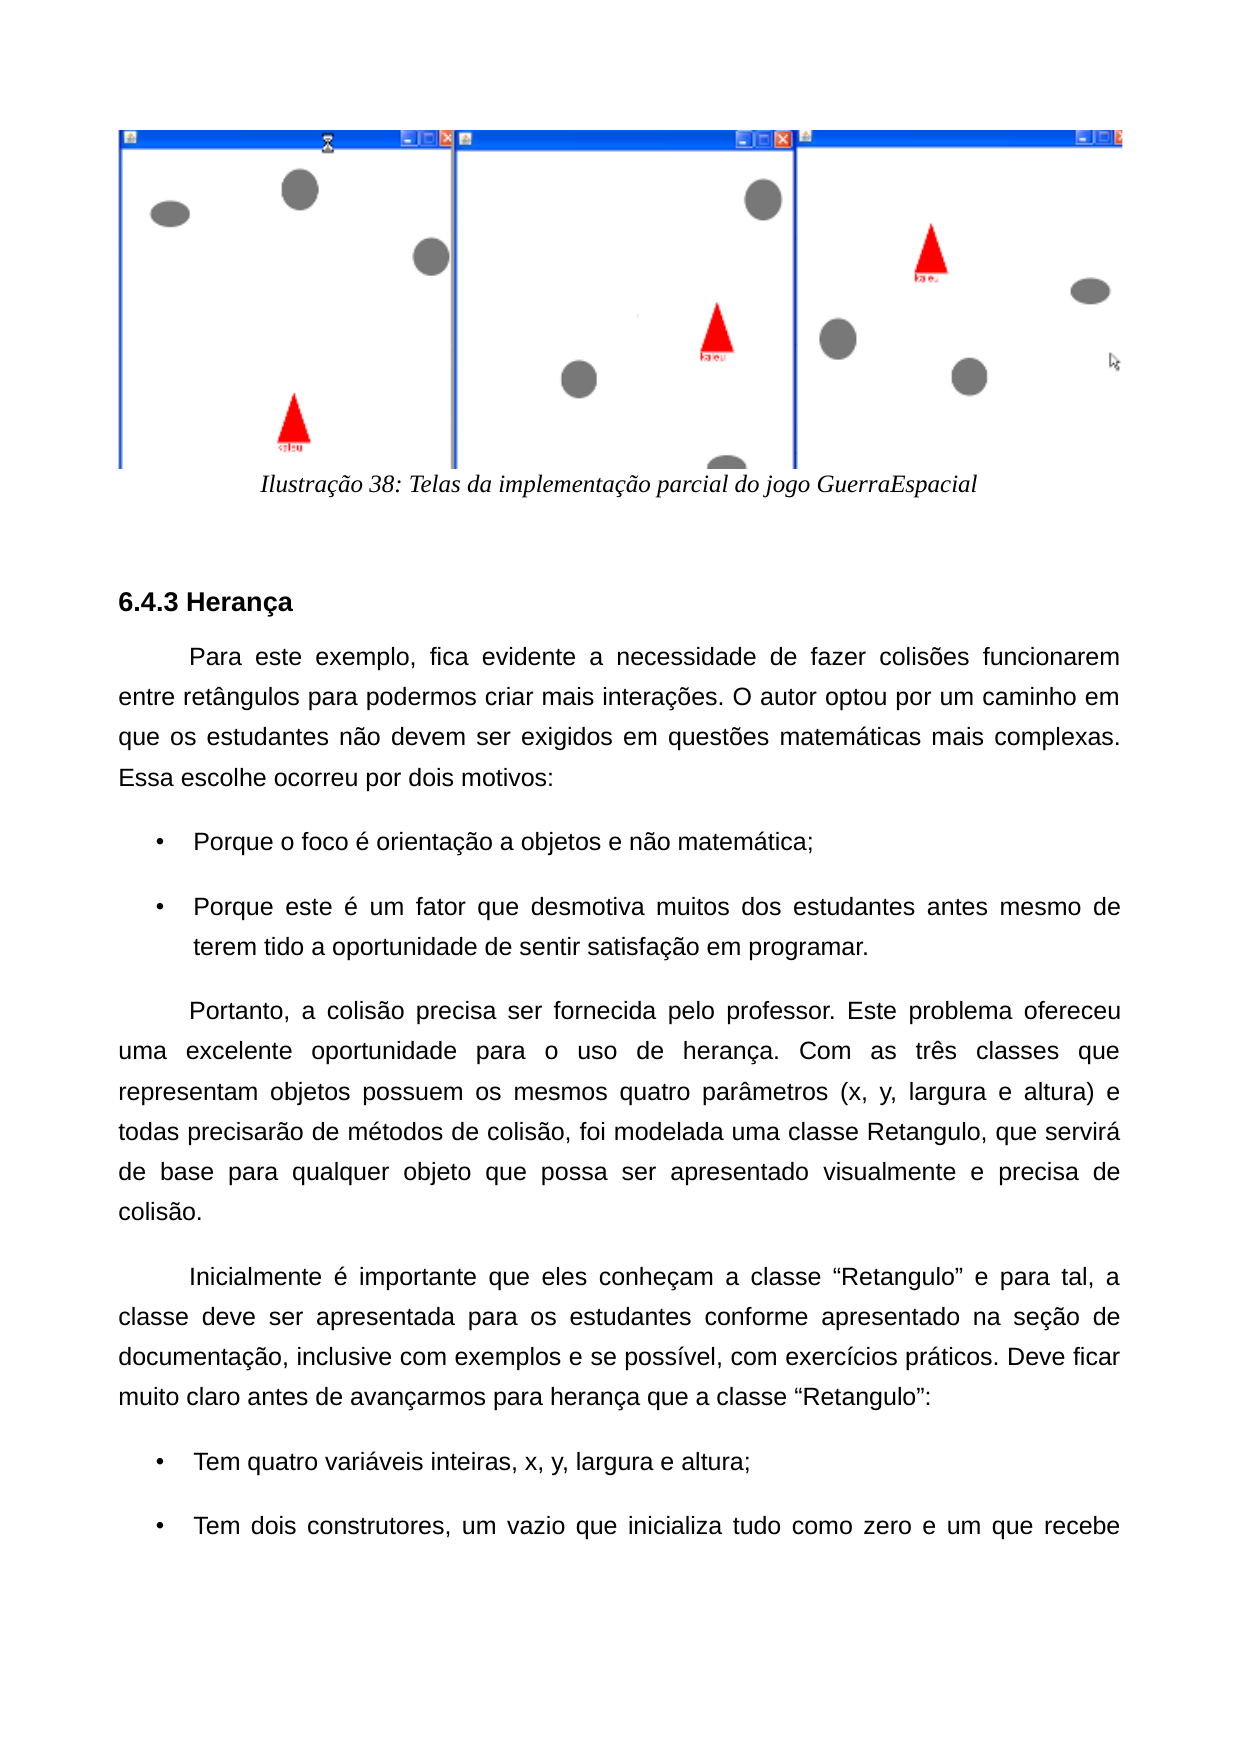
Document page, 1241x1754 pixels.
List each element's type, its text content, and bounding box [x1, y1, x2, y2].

text Inicialmente é importante que eles conheçam a classe “Retangulo” e para tal, a classe deve ser apresentada para os estudantes conforme apresentado na seção de documentação, inclusive com exemplos e se possível, com exercícios práticos. Deve ficar muito claro antes de avançarmos para herança que a classe “Retangulo”: [118, 1262, 1122, 1411]
text Para este exemplo, fica evidente a necessidade de fazer colisões funcionarem entre retângulos para podermos criar mais interações. O autor optou por um caminho em que os estudantes não devem ser exigidos em questões matemáticas mais complexas. Essa escolhe ocorreu por dois motivos: [118, 642, 1122, 791]
list Tem dois construtores, um vazio que inicializa tudo como zero e um que recebe [156, 1511, 1122, 1540]
subtitle 6.4.3 Herança [118, 586, 1122, 618]
list Porque o foco é orientação a objetos e não matemática; [156, 827, 1122, 856]
picture [118, 130, 1123, 469]
list Tem quatro variáveis inteiras, x, y, largura e altura; [156, 1447, 1122, 1475]
list Porque este é um fator que desmotiva muitos dos estudantes antes mesmo de terem tido a oportunidade de sentir satisfação em programar. [156, 891, 1122, 961]
text Ilustração 38: Telas da implementação parcial do jogo GuerraEspacial [118, 469, 1122, 497]
text Portanto, a colisão precisa ser fornecida pelo professor. Este problema ofereceu uma excelente oportunidade para o uso de herança. Com as três classes que representam objetos possuem os mesmos quatro parâmetros (x, y, largura e altura) e todas precisarão de métodos de colisão, foi modelada uma classe Retangulo, que servirá de base para qualquer objeto que possa ser apresentado visualmente e precisa de colisão. [118, 996, 1122, 1226]
